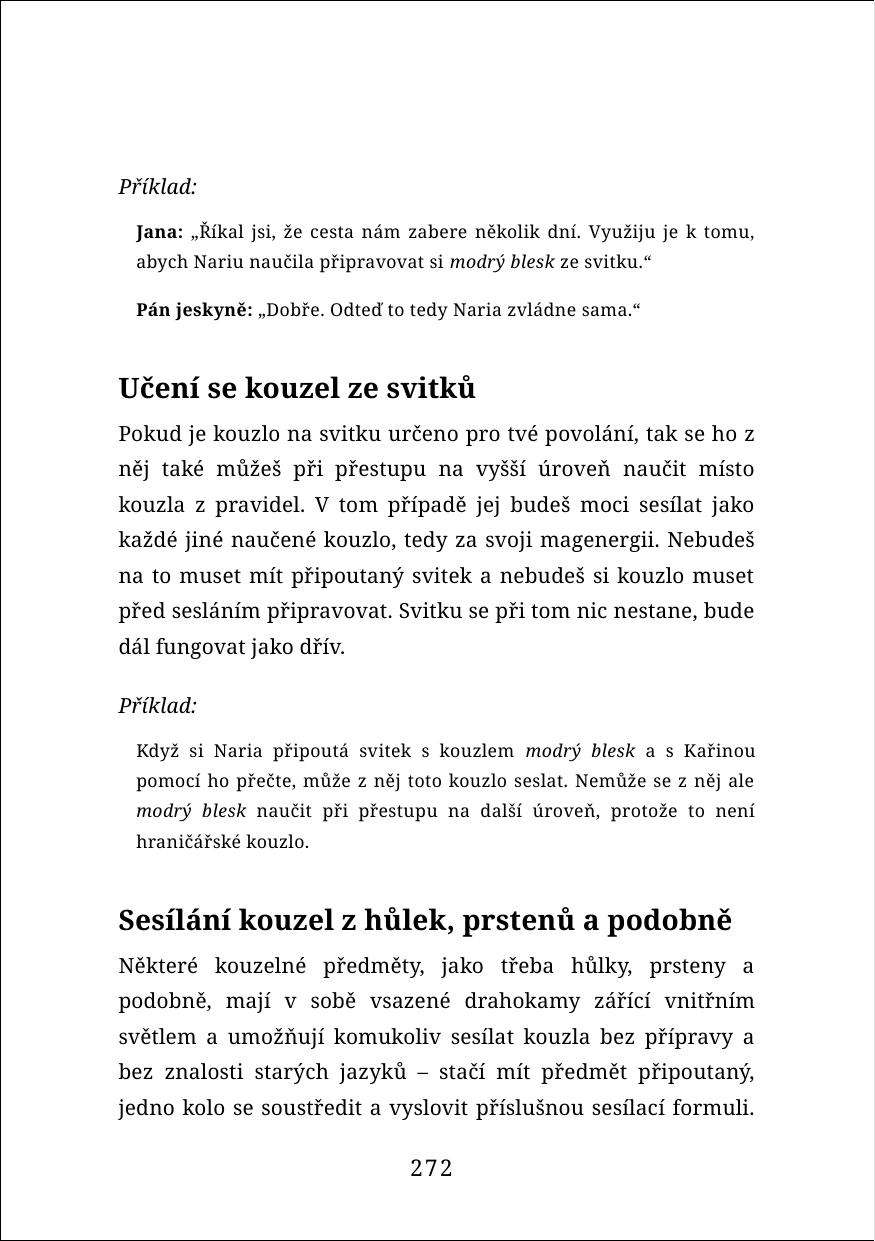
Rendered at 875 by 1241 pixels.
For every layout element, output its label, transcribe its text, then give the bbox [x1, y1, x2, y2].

subtitle Učení se kouzel ze svitků [118, 369, 756, 407]
text Pán jeskyně: „Dobře. Odteď to tedy Naria zvládne sama.“ [136, 297, 756, 321]
text Příklad: [118, 691, 756, 719]
text Pokud je kouzlo na svitku určeno pro tvé povolání, tak se ho z něj také můžeš při přestupu na vyšší úroveň naučit místo kouzla z pravidel. V tom případě jej budeš moci sesílat jako každé jiné naučené kouzlo, tedy za svoji magenergii. Nebudeš na to muset mít připoutaný svitek a nebudeš si kouzlo muset před sesláním připravovat. Svitku se při tom nic nestane, bude dál fungovat jako dřív. [118, 419, 756, 660]
text Příklad: [118, 172, 756, 200]
subtitle Sesílání kouzel z hůlek, prstenů a podobně [118, 901, 756, 939]
text Některé kouzelné předměty, jako třeba hůlky, prsteny a podobně, mají v sobě vsazené drahokamy zářící vnitřním světlem a umožňují komukoliv sesílat kouzla bez přípravy a bez znalosti starých jazyků – stačí mít předmět připoutaný, jedno kolo se soustředit a vyslovit příslušnou sesílací formuli. [118, 951, 756, 1121]
text Když si Naria připoutá svitek s kouzlem modrý blesk a s Kařinou pomocí ho přečte, může z něj toto kouzlo seslat. Nemůže se z něj ale modrý blesk naučit při přestupu na další úroveň, protože to není hraničářské kouzlo. [136, 738, 756, 853]
text Jana: „Říkal jsi, že cesta nám zabere několik dní. Využiju je k tomu, abych Nariu naučila připravovat si modrý blesk ze svitku.“ [136, 219, 756, 273]
